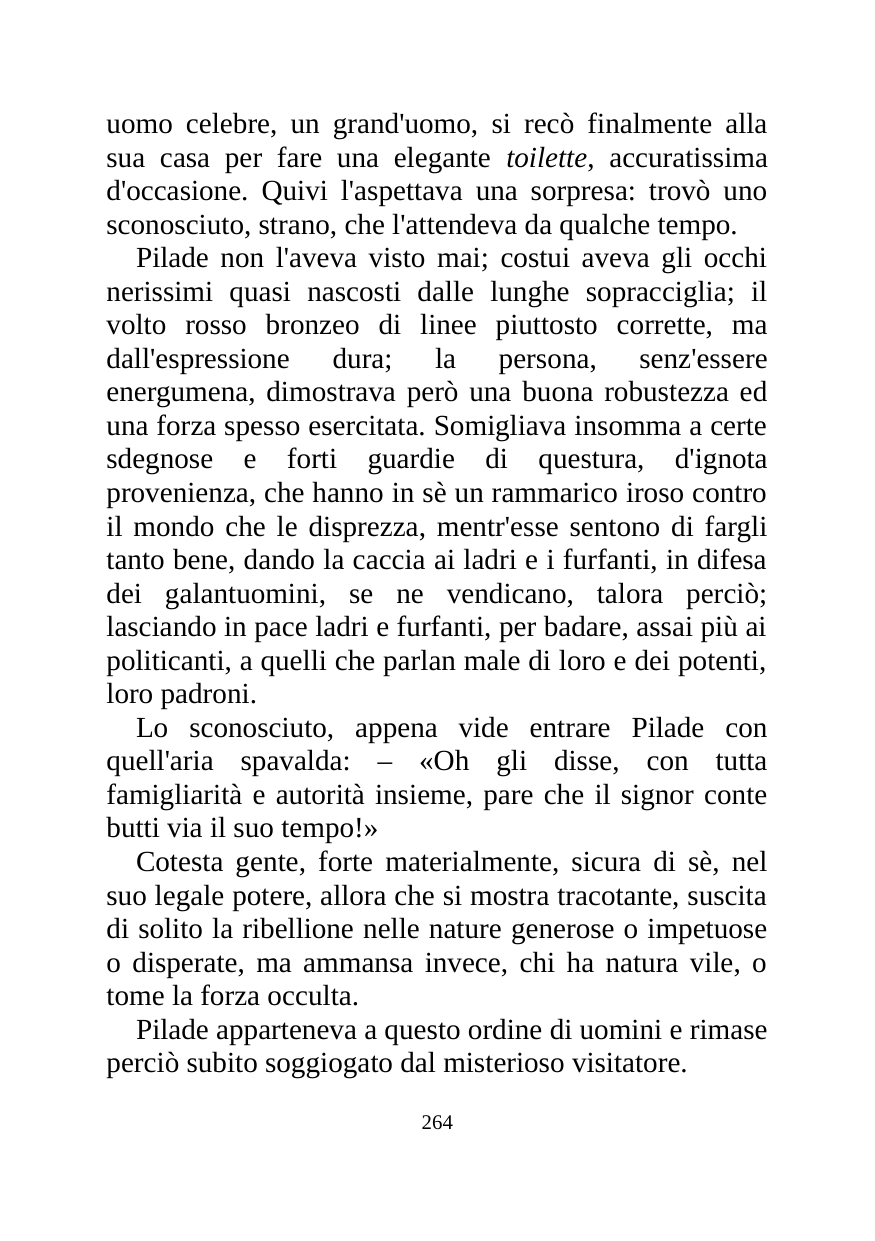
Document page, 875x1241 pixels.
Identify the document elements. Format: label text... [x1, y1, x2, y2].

text Cotesta gente, forte materialmente, sicura di sè, nel suo legale potere, allora che si mostra tracotante, suscita di solito la ribellione nelle nature generose o impetuose o disperate, ma ammansa invece, chi ha natura vile, o tome la forza occulta. [106, 844, 768, 1012]
text uomo celebre, un grand'uomo, si recò finalmente alla sua casa per fare una elegante toilette, accuratissima d'occasione. Quivi l'aspettava una sorpresa: trovò uno sconosciuto, strano, che l'attendeva da qualche tempo. [106, 106, 768, 240]
text Pilade apparteneva a questo ordine di uomini e rimase perciò subito soggiogato dal misterioso visitatore. [106, 1012, 768, 1079]
text Lo sconosciuto, appena vide entrare Pilade con quell'aria spavalda: – «Oh gli disse, con tutta famigliarità e autorità insieme, pare che il signor conte butti via il suo tempo!» [106, 710, 768, 844]
text Pilade non l'aveva visto mai; costui aveva gli occhi nerissimi quasi nascosti dalle lunghe sopracciglia; il volto rosso bronzeo di linee piuttosto corrette, ma dall'espressione dura; la persona, senz'essere energumena, dimostrava però una buona robustezza ed una forza spesso esercitata. Somigliava insomma a certe sdegnose e forti guardie di questura, d'ignota provenienza, che hanno in sè un rammarico iroso contro il mondo che le disprezza, mentr'esse sentono di fargli tanto bene, dando la caccia ai ladri e i furfanti, in difesa dei galantuomini, se ne vendicano, talora perciò; lasciando in pace ladri e furfanti, per badare, assai più ai politicanti, a quelli che parlan male di loro e dei potenti, loro padroni. [106, 240, 768, 710]
